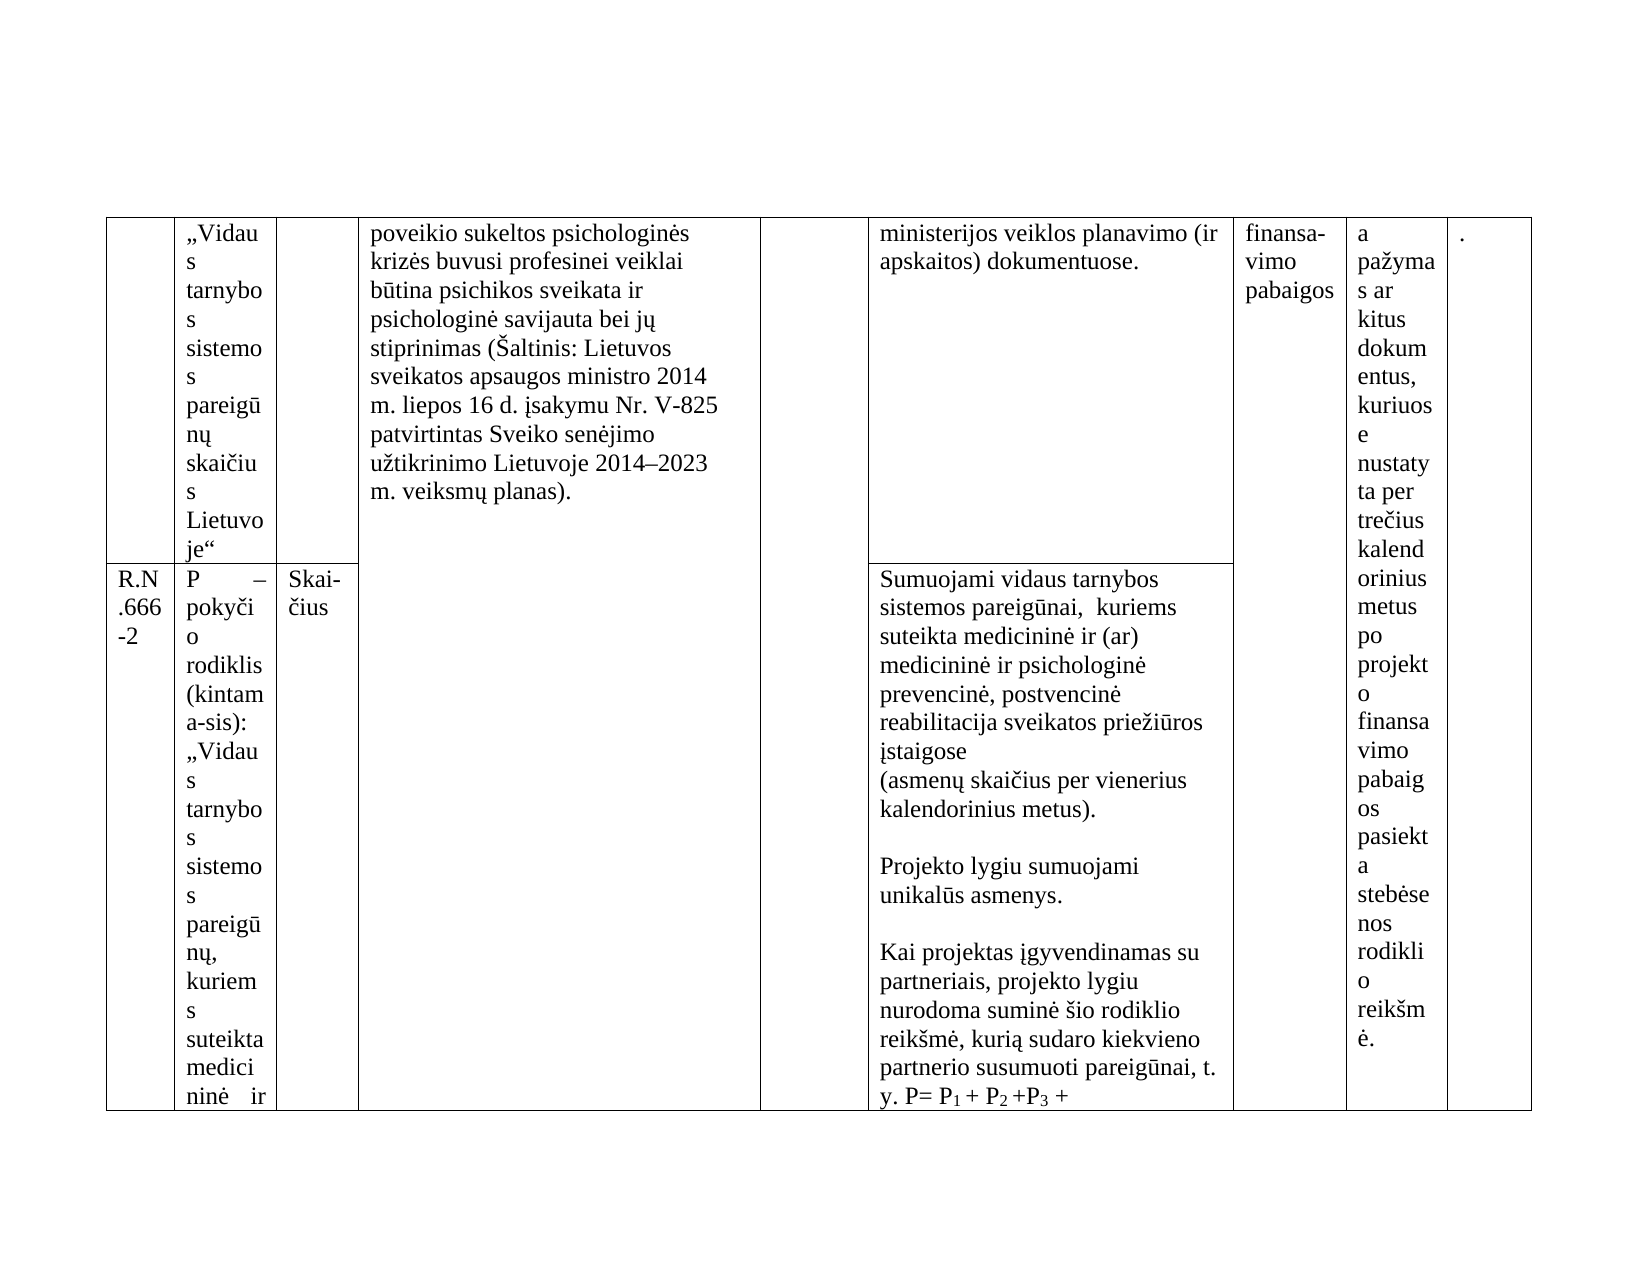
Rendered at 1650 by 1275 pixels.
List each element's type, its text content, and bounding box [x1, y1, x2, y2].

table_cell Sumuojami vidaus tarnybos sistemos pareigūnai, kuriems suteikta medicininė ir (ar) medicininė ir psichologinė prevencinė, postvencinė reabilitacija sveikatos priežiūros įstaigose (asmenų skaičius per vienerius kalendorinius metus). Projekto lygiu sumuojami unikalūs asmenys. Kai projektas įgyvendinamas su partneriais, projekto lygiu nurodoma suminė šio rodiklio reikšmė, kurią sudaro kiekvieno partnerio susumuoti pareigūnai, t. y. P= P1 + P2 +P3 + [869, 564, 1233, 1110]
table_cell R.N.666-2 [107, 564, 174, 1110]
table_cell ministerijos veiklos planavimo (ir apskaitos) dokumentuose. [869, 218, 1233, 563]
table_cell [277, 218, 358, 563]
table_cell [761, 218, 868, 1110]
table_cell [107, 218, 174, 563]
table_cell „Vidaus tarnybos sistemos pareigūnų skaičius Lietuvoje“ [175, 218, 276, 563]
table_cell Skai-čius [277, 564, 358, 1110]
table_cell . [1448, 218, 1531, 1110]
table_cell a pažymas ar kitus dokumentus, kuriuose nustatyta per trečius kalendorinius metus po projekto finansavimo pabaigos pasiekta stebėsenos rodiklio reikšmė. [1347, 218, 1447, 1110]
table_cell P – pokyčio rodiklis (kintama-sis): „Vidaus tarnybos sistemos pareigūnų, kuriems suteikta medicininė ir [175, 564, 276, 1110]
table_cell finansa-vimo pabaigos [1234, 218, 1346, 1110]
table_cell poveikio sukeltos psichologinės krizės buvusi profesinei veiklai būtina psichikos sveikata ir psichologinė savijauta bei jų stiprinimas (Šaltinis: Lietuvos sveikatos apsaugos ministro 2014 m. liepos 16 d. įsakymu Nr. V-825 patvirtintas Sveiko senėjimo užtikrinimo Lietuvoje 2014–2023 m. veiksmų planas). [359, 218, 760, 1110]
